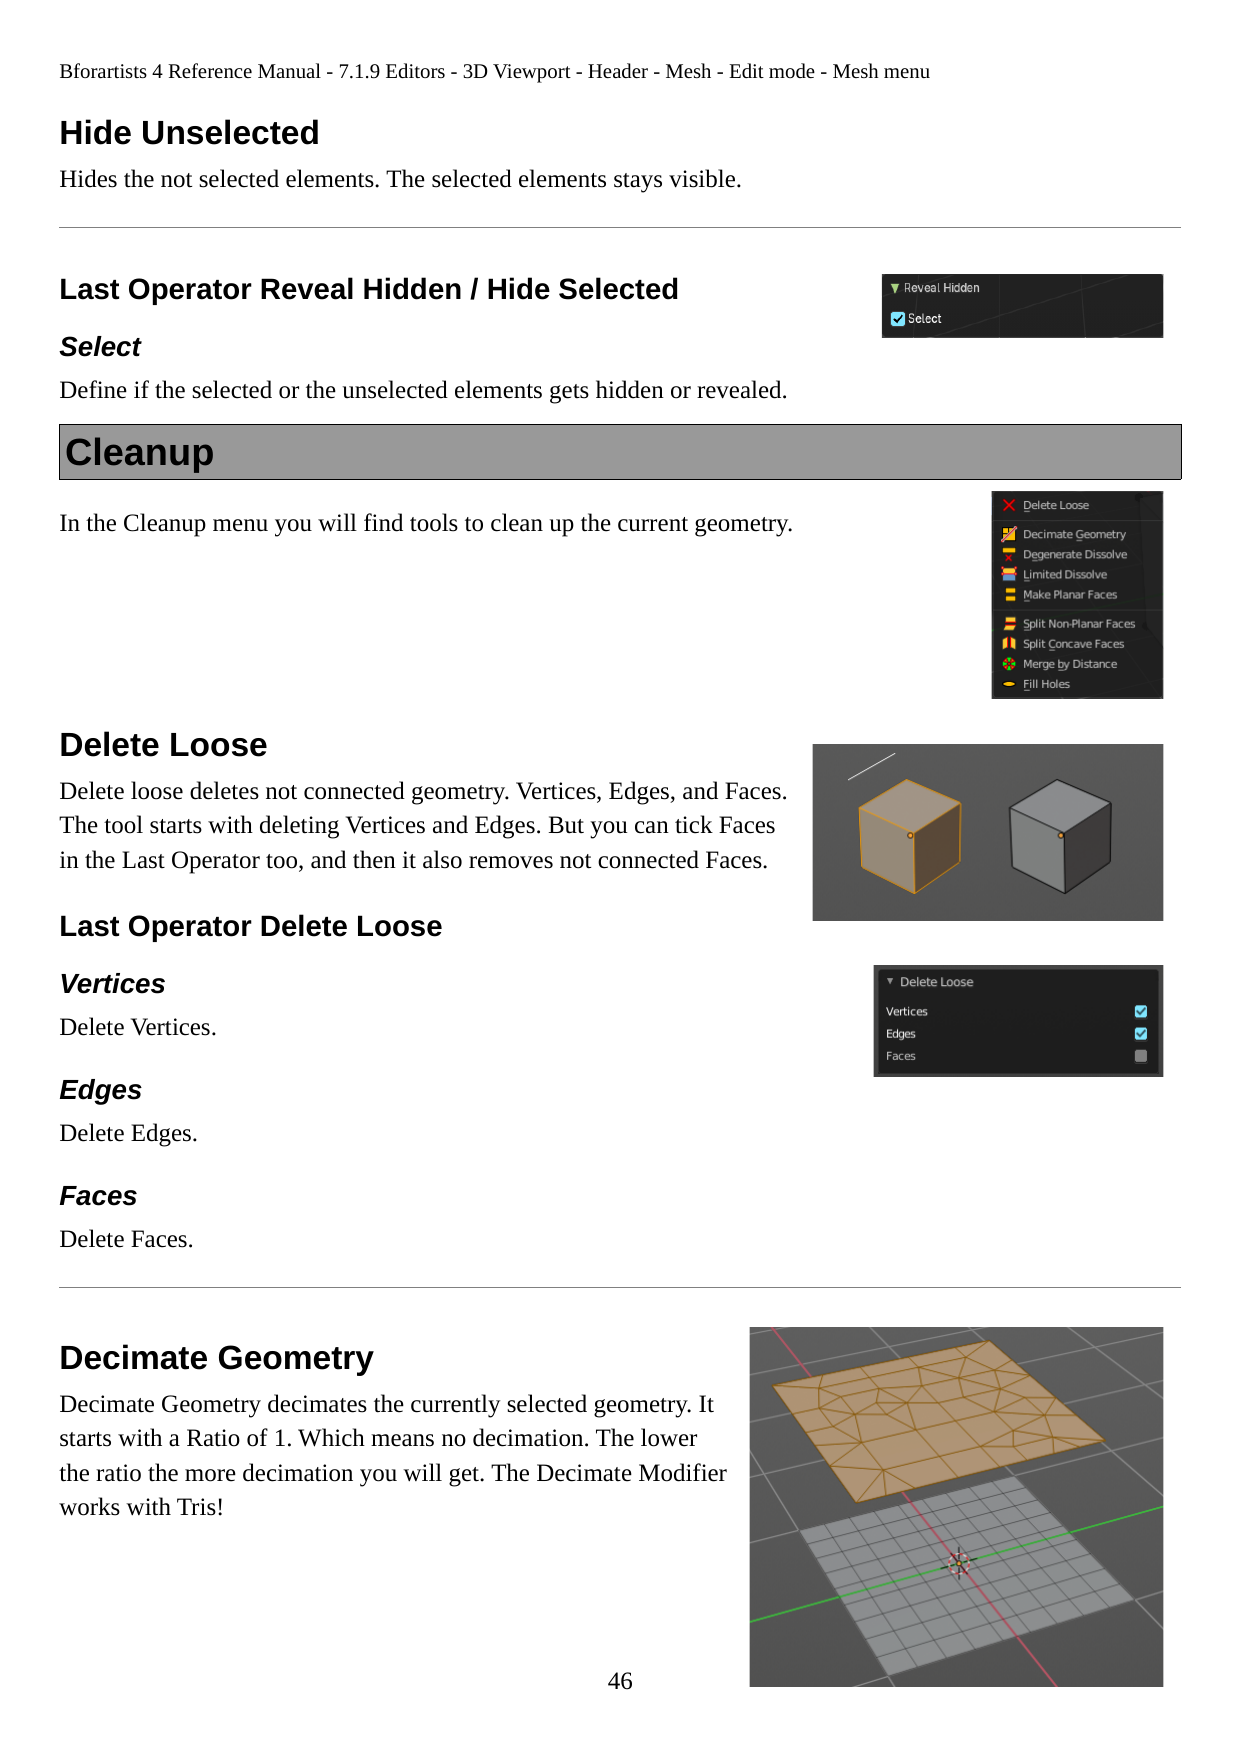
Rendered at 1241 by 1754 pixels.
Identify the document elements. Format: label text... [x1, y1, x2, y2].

subtitle [1164, 967, 1181, 999]
subtitle Hide Unselected [59, 113, 1181, 151]
subtitle [1164, 1338, 1181, 1376]
subtitle Edges [59, 1073, 1181, 1105]
text Define if the selected or the unselected elements gets hidden or revealed. [59, 375, 1181, 403]
text [1164, 1012, 1181, 1041]
subtitle Vertices [59, 967, 873, 999]
text Decimate Geometry decimates the currently selected geometry. It starts with a Ratio of 1. Which means no decimation. The lower the ratio the more decimation you will get. The Decimate Modifier works with Tris! [59, 1389, 749, 1521]
subtitle Decimate Geometry [59, 1338, 749, 1376]
subtitle Last Operator Reveal Hidden / Hide Selected [59, 272, 1181, 305]
table_header Cleanup [60, 425, 1181, 479]
text Delete loose deletes not connected geometry. Vertices, Edges, and Faces. The tool starts with deleting Vertices and Edges. But you can tick Faces in the Last Operator too, and then it also removes not connected Faces. [59, 776, 812, 874]
picture [881, 274, 1164, 338]
subtitle Delete Loose [59, 725, 1181, 763]
text Delete Edges. [59, 1118, 1181, 1146]
picture [991, 491, 1164, 699]
text Hides the not selected elements. The selected elements stays visible. [59, 164, 1181, 192]
subtitle Faces [59, 1179, 1181, 1211]
text Delete Faces. [59, 1224, 1181, 1252]
picture [749, 1327, 1164, 1687]
text Delete Vertices. [59, 1012, 873, 1041]
text In the Cleanup menu you will find tools to clean up the current geometry. [59, 508, 991, 537]
subtitle Select [59, 330, 1181, 362]
subtitle Last Operator Delete Loose [59, 909, 1181, 942]
picture [812, 744, 1164, 921]
picture [873, 965, 1164, 1077]
